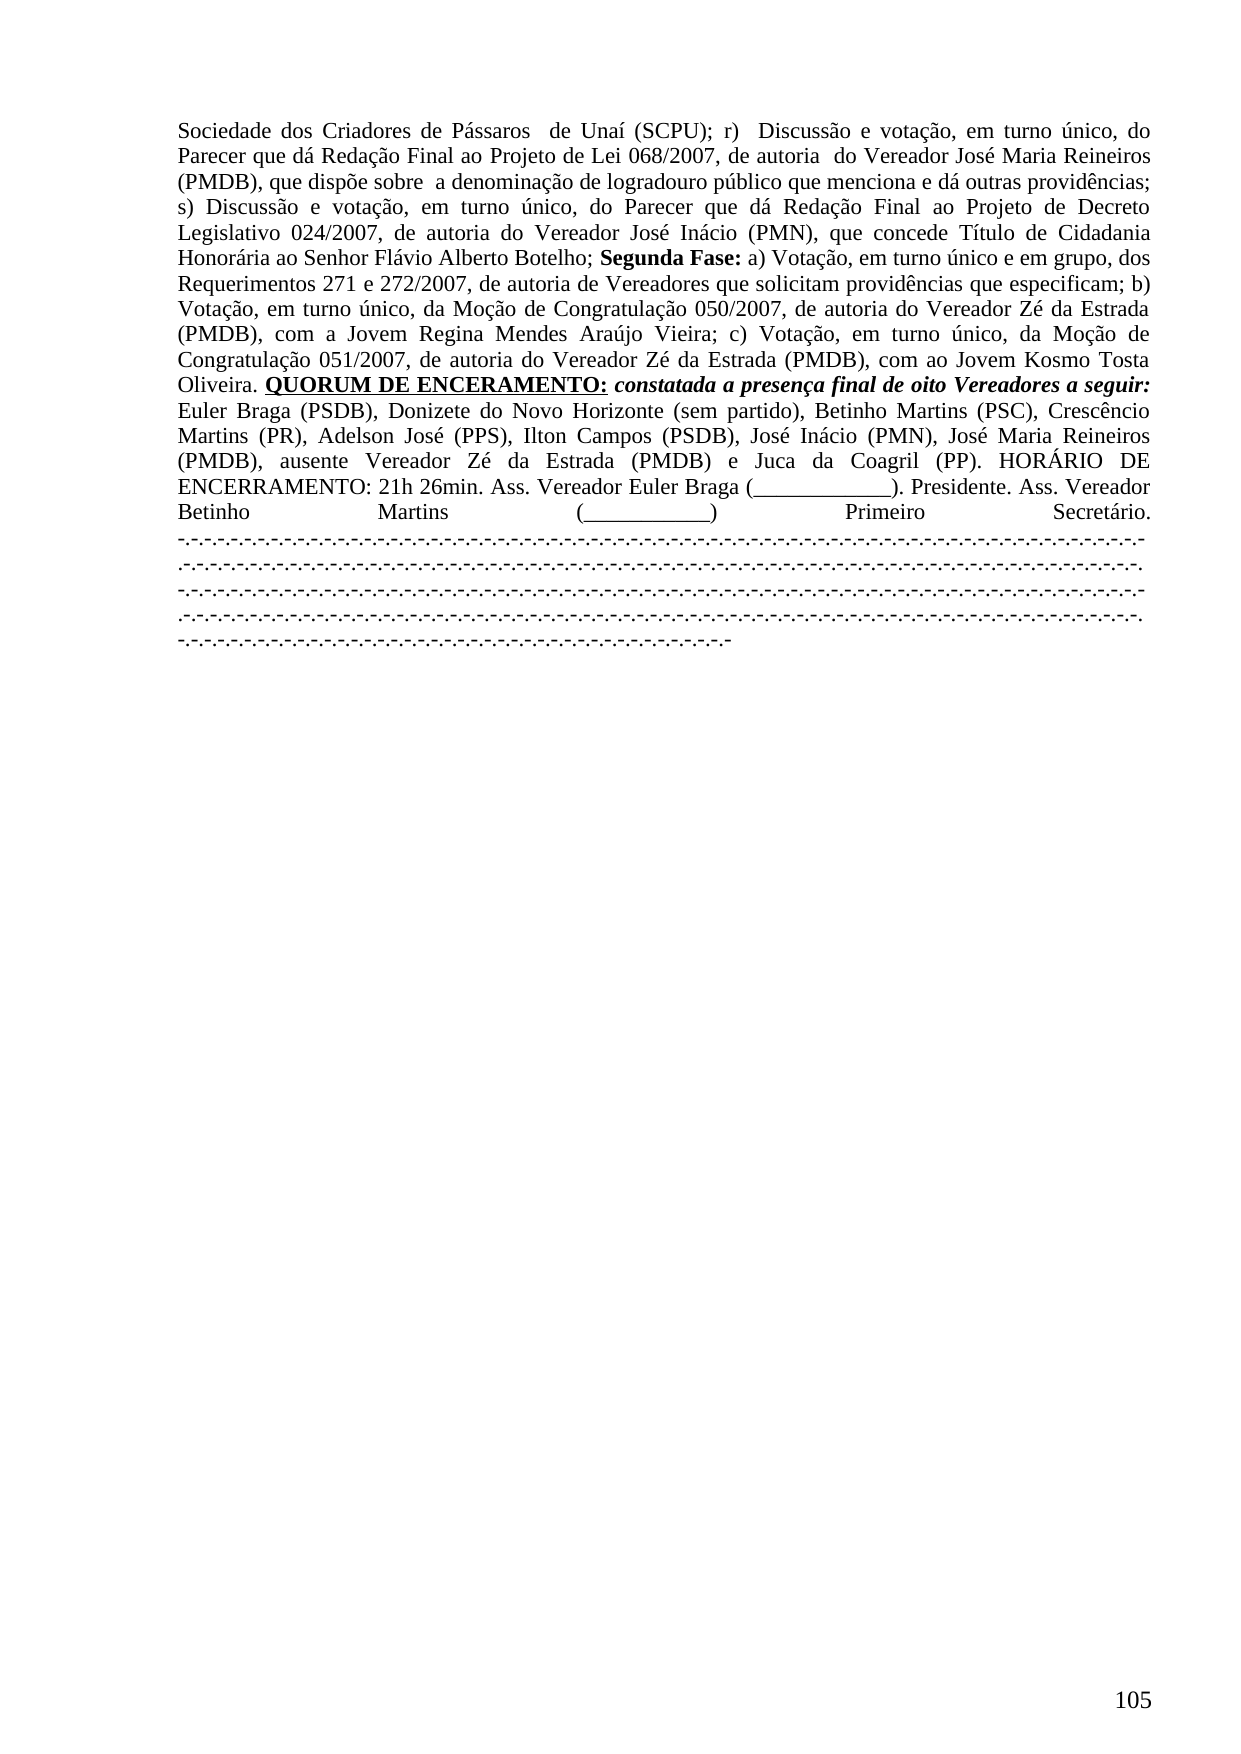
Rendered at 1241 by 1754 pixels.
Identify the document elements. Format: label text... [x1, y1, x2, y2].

text Sociedade dos Criadores de Pássaros de Unaí (SCPU); r) Discussão e votação, em turno único, do Parecer que dá Redação Final ao Projeto de Lei 068/2007, de autoria do Vereador José Maria Reineiros (PMDB), que dispõe sobre a denominação de logradouro público que menciona e dá outras providências; s) Discussão e votação, em turno único, do Parecer que dá Redação Final ao Projeto de Decreto Legislativo 024/2007, de autoria do Vereador José Inácio (PMN), que concede Título de Cidadania Honorária ao Senhor Flávio Alberto Botelho; Segunda Fase: a) Votação, em turno único e em grupo, dos Requerimentos 271 e 272/2007, de autoria de Vereadores que solicitam providências que especificam; b) Votação, em turno único, da Moção de Congratulação 050/2007, de autoria do Vereador Zé da Estrada (PMDB), com a Jovem Regina Mendes Araújo Vieira; c) Votação, em turno único, da Moção de Congratulação 051/2007, de autoria do Vereador Zé da Estrada (PMDB), com ao Jovem Kosmo Tosta Oliveira. QUORUM DE ENCERAMENTO: constatada a presença final de oito Vereadores a seguir: Euler Braga (PSDB), Donizete do Novo Horizonte (sem partido), Betinho Martins (PSC), Crescêncio Martins (PR), Adelson José (PPS), Ilton Campos (PSDB), José Inácio (PMN), José Maria Reineiros (PMDB), ausente Vereador Zé da Estrada (PMDB) e Juca da Coagril (PP). HORÁRIO DE ENCERRAMENTO: 21h 26min. Ass. Vereador Euler Braga (____________). Presidente. Ass. Vereador Betinho Martins (___________) Primeiro Secretário. -.-.-.-.-.-.-.-.-.-.-.-.-.-.-.-.-.-.-.-.-.-.-.-.-.-.-.-.-.-.-.-.-.-.-.-.-.-.-.-.-.-.-.-.-.-.-.-.-.-.-.-.-.-.-.-.-.-.-.-.-.-.-.-.-.-.-.-.-.-.-.-.-.-.-.-.-.-.-.-.-.-.-.-.-.-.-.-.-.-.-.-.-.-.-.-.-.-.-.-.-.-.-.-.-.-.-.-.-.-.-.-.-.-.-.-.-.-.-.-.-.-.-.-.-.-.-.-.-.-.-.-.-.-.-.-.-.-.-.-.-.-.-.-.-.-.-.-.-.-.-.-.-.-.-.-.-.-.-.-.-.-.-.-.-.-.-.-.-.-.-.-.-.-.-.-.-.-.-.-.-.-.-.-.-.-.-.-.-.-.-.-.-.-.-.-.-.-.-.-.-.-.-.-.-.-.-.-.-.-.-.-.-.-.-.-.-.-.-.-.-.-.-.-.-.-.-.-.-.-.-.-.-.-.-.-.-.-.-.-.-.-.-.-.-.-.-.-.-.-.-.-.-.-.-.-.-.-.-.-.-.-.-.-.-.-.-.-.-.-.-.-.-.-.-.-.-.-.-.-.-.-.-.-.-.-.-.-.-.-.-.-.-.-.-.-.-.-.-.-.-.-.-.-.-.-.-.-.-.-.-.-.-.-.-.-.-.-.-.-.-.-.-.-.-.-.-.-.-.-.-.- [177, 118, 1152, 652]
